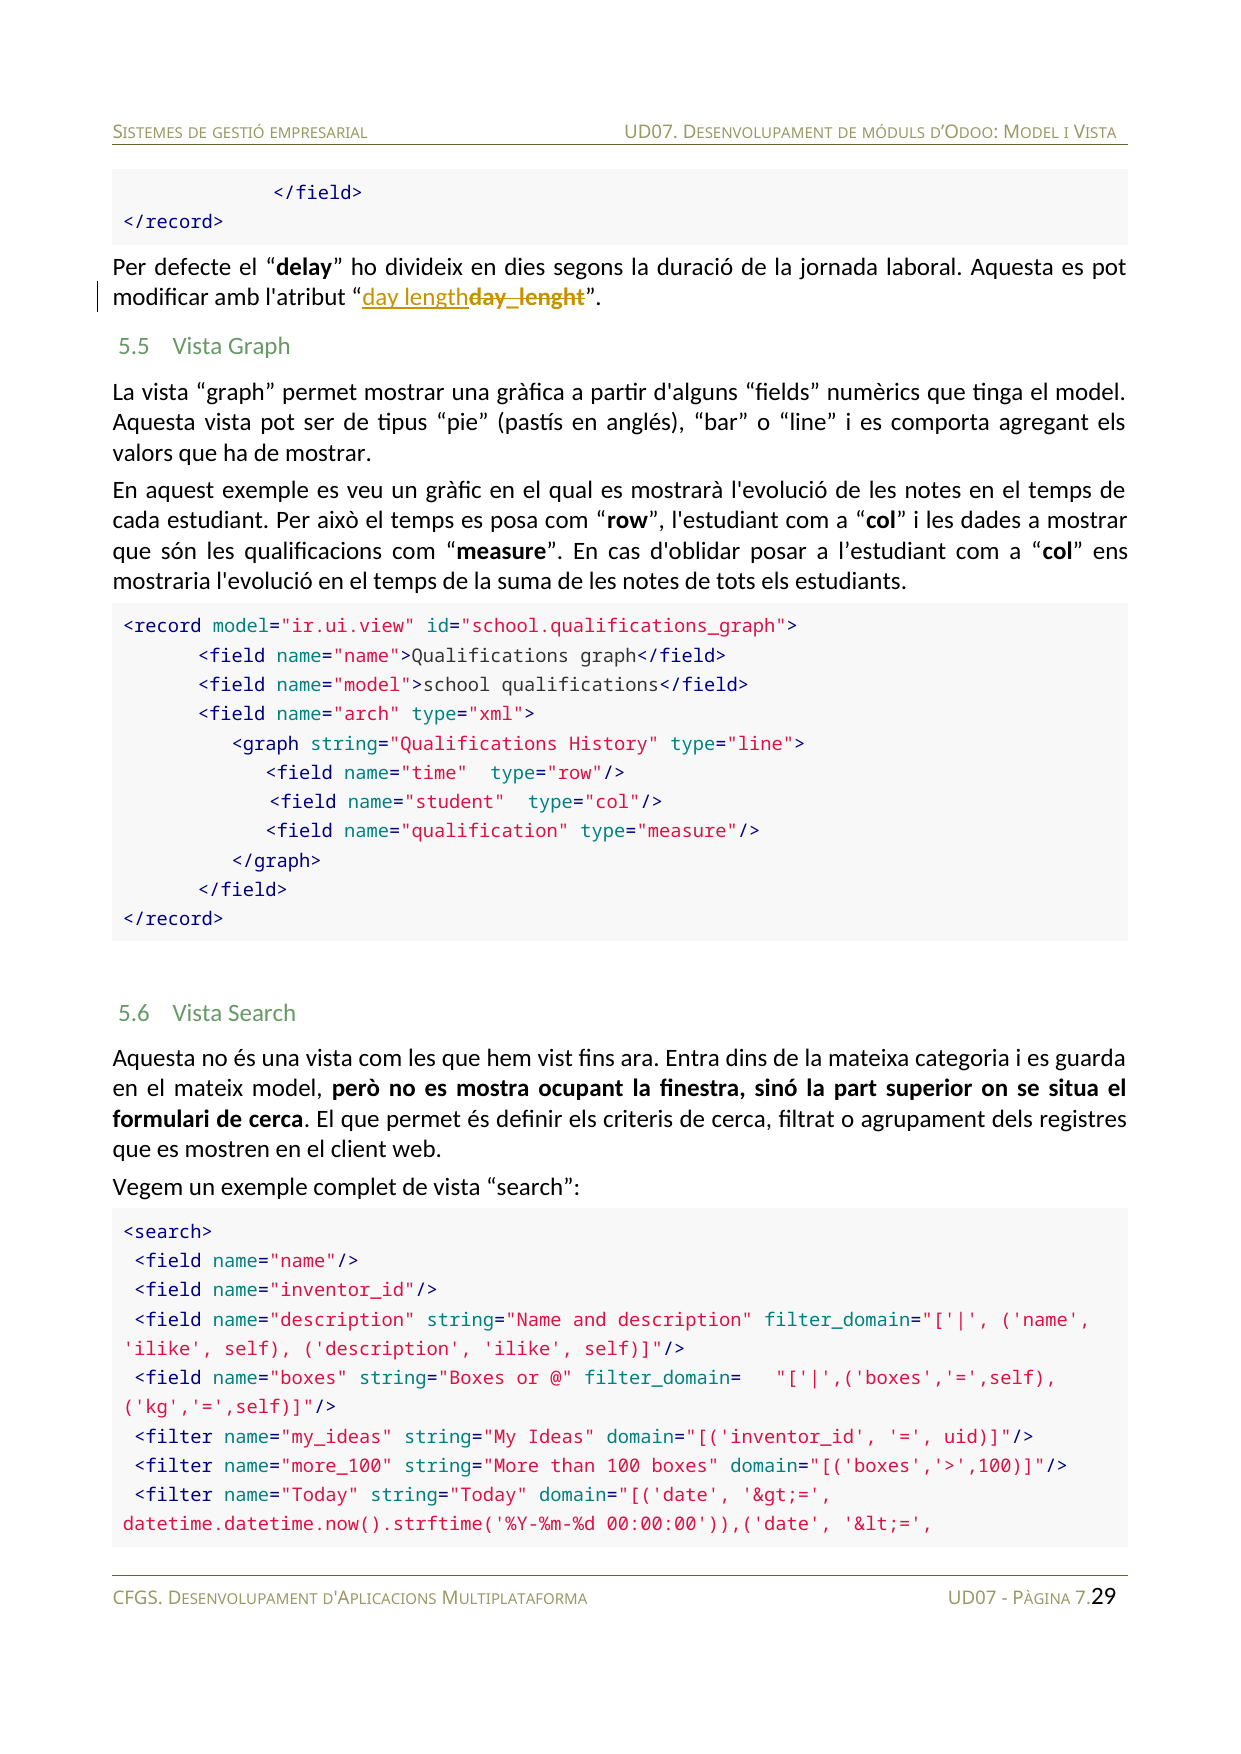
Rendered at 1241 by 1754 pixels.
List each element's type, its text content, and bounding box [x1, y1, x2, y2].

text Aquesta no és una vista com les que hem vist fins ara. Entra dins de la mateixa categoria i es guarda en el mateix model, però no es mostra ocupant la finestra, sinó la part superior on se situa el formulari de cerca. El que permet és definir els criteris de cerca, filtrat o agrupament dels registres que es mostren en el client web. [112, 1042, 1128, 1164]
table_header <record model="ir.ui.view" id="school.qualifications_graph"> <field name="name">Qualifications graph</field> <field name="model">school qualifications</field> <field name="arch" type="xml"> <graph string="Qualifications History" type="line"> <field name="time" type="row"/> <field name="student" type="col"/> <field name="qualification" type="measure"/> </graph> </field> </record> [112, 603, 1128, 941]
table_header </field> </record> [112, 169, 1128, 245]
subtitle Vista Search [112, 997, 1128, 1027]
text La vista “graph” permet mostrar una gràfica a partir d'alguns “fields” numèrics que tinga el model. Aquesta vista pot ser de tipus “pie” (pastís en anglés), “bar” o “line” i es comporta agregant els valors que ha de mostrar. [112, 376, 1128, 467]
subtitle Vista Graph [112, 331, 1128, 361]
text Vegem un exemple complet de vista “search”: [112, 1171, 1128, 1201]
text Per defecte el “delay” ho divideix en dies segons la duració de la jornada laboral. Aquesta es pot modificar amb l'atribut “day length”. [112, 251, 1128, 312]
table_header <search> <field name="name"/> <field name="inventor_id"/> <field name="description" string="Name and description" filter_domain="['|', ('name', 'ilike', self), ('description', 'ilike', self)]"/> <field name="boxes" string="Boxes or @" filter_domain= "['|',('boxes','=',self),('kg','=',self)]"/> <filter name="my_ideas" string="My Ideas" domain="[('inventor_id', '=', uid)]"/> <filter name="more_100" string="More than 100 boxes" domain="[('boxes','>',100)]"/> <filter name="Today" string="Today" domain="[('date', '&gt;=', datetime.datetime.now().strftime('%Y-%m-%d 00:00:00')),('date', '&lt;=', [112, 1208, 1128, 1547]
text En aquest exemple es veu un gràfic en el qual es mostrarà l'evolució de les notes en el temps de cada estudiant. Per això el temps es posa com “row”, l'estudiant com a “col” i les dades a mostrar que són les qualificacions com “measure”. En cas d'oblidar posar a l’estudiant com a “col” ens mostraria l'evolució en el temps de la suma de les notes de tots els estudiants. [112, 474, 1128, 596]
